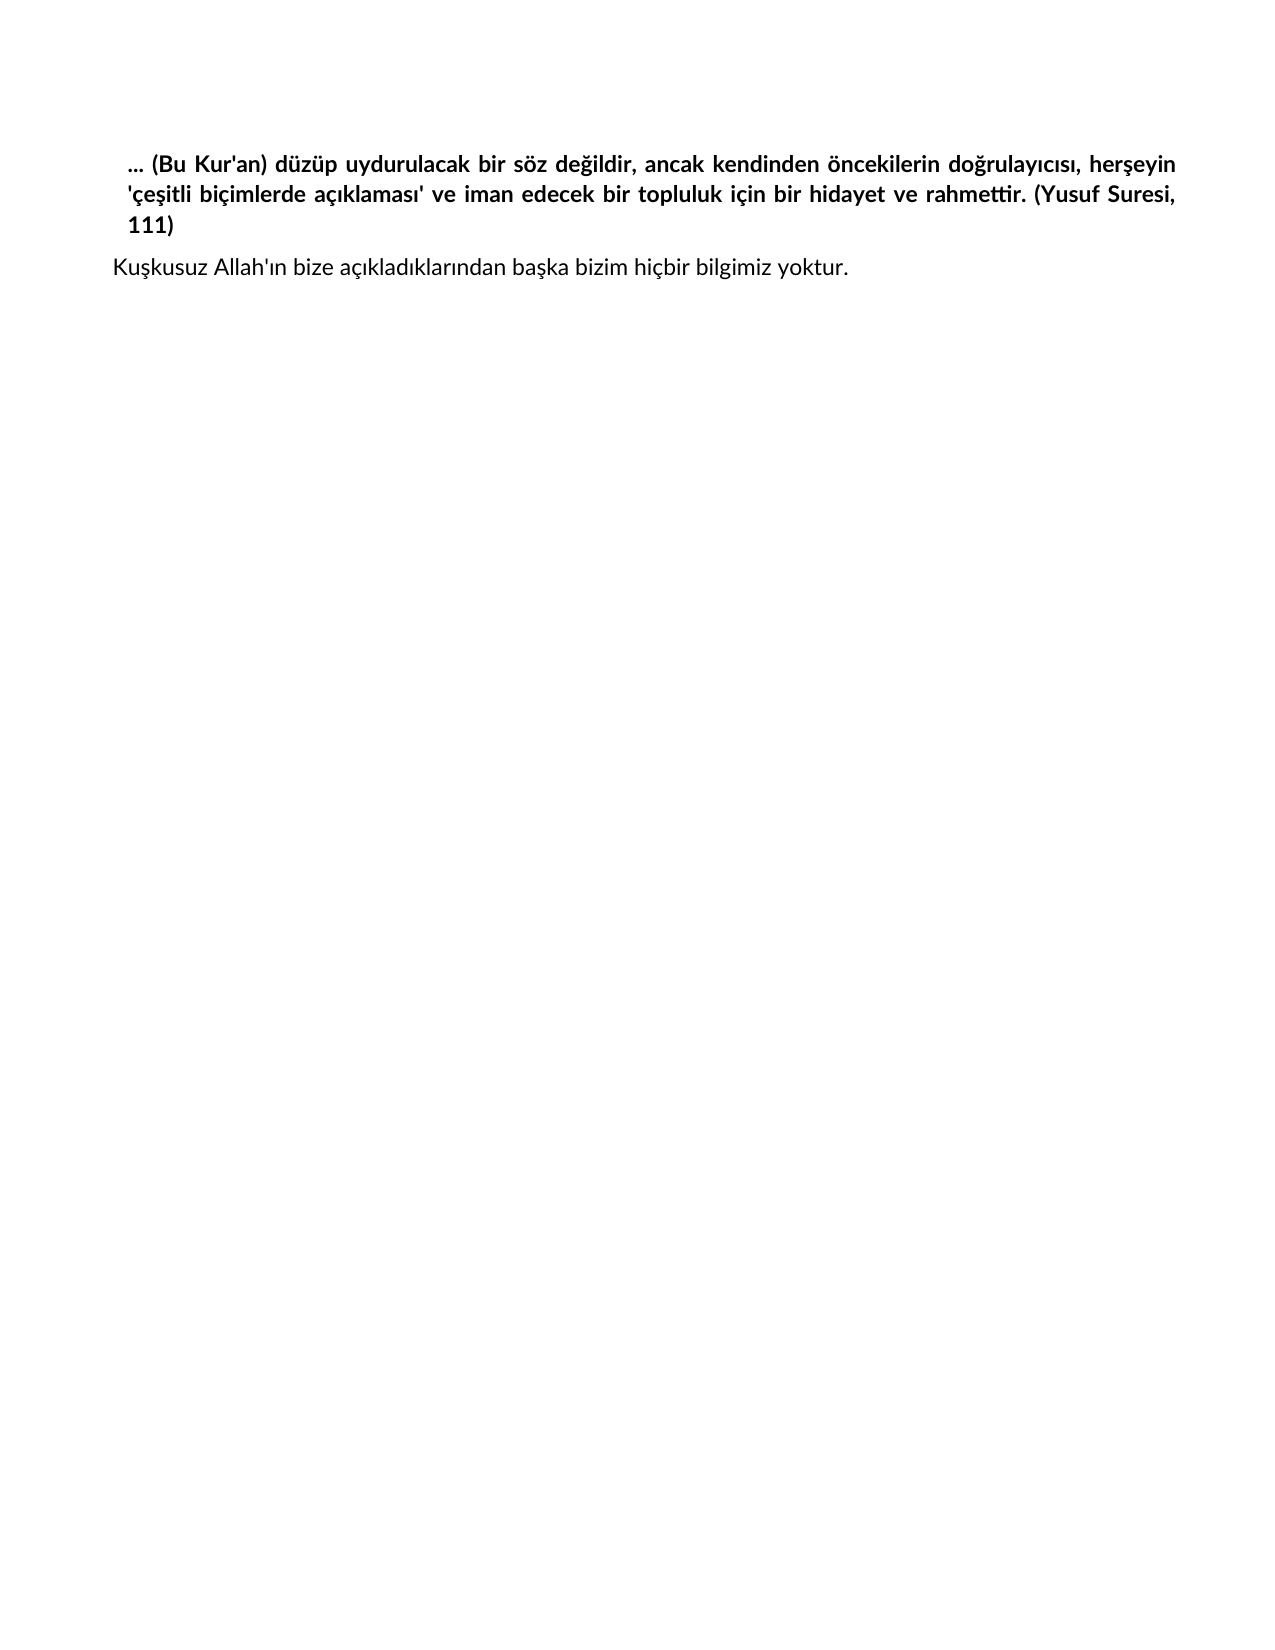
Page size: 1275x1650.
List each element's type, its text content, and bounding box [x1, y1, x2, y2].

text ... (Bu Kur'an) düzüp uydurulacak bir söz değildir, ancak kendinden öncekilerin doğrulayıcısı, herşeyin 'çeşitli biçimlerde açıklaması' ve iman edecek bir topluluk için bir hidayet ve rahmettir. (Yusuf Suresi, 111) [127, 150, 1177, 238]
text Kuşkusuz Allah'ın bize açıkladıklarından başka bizim hiçbir bilgimiz yoktur. [75, 253, 1200, 281]
